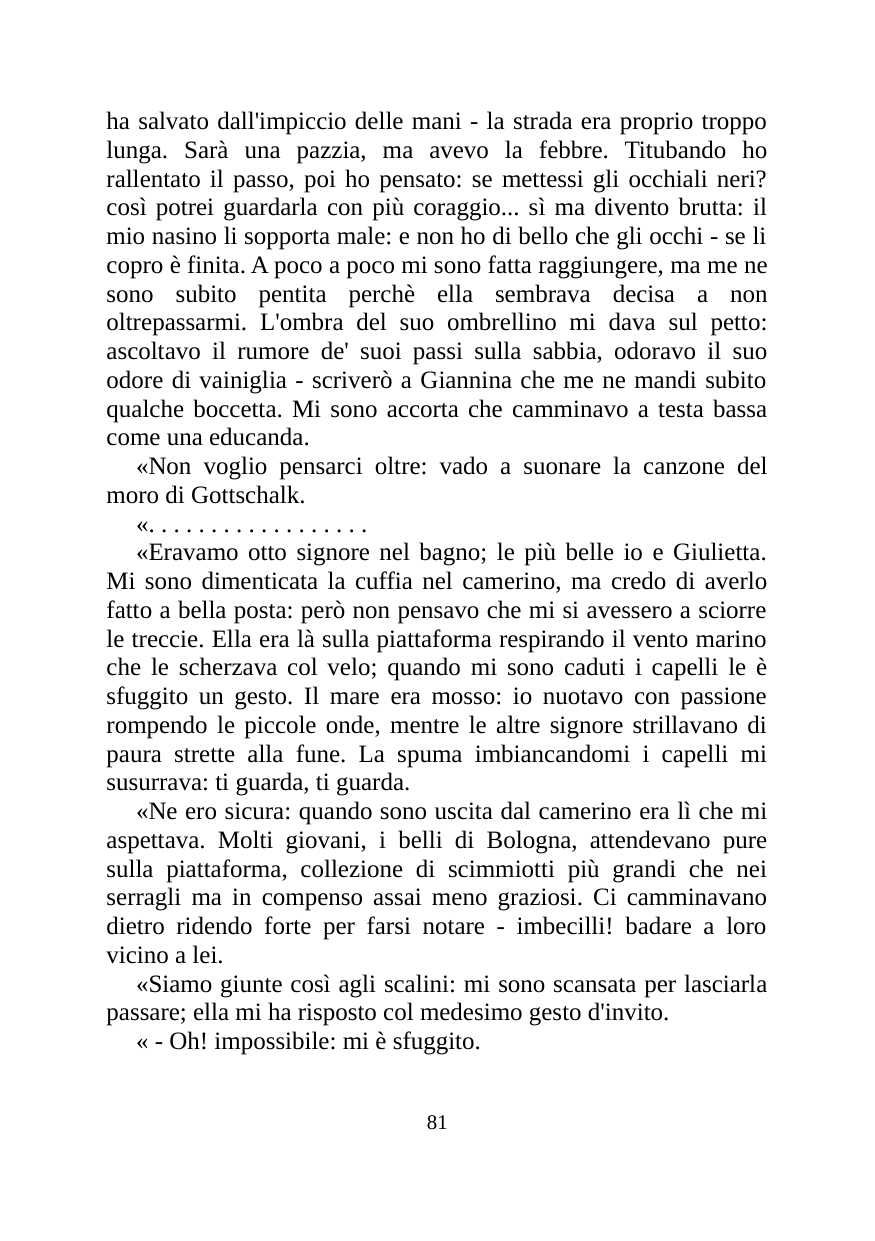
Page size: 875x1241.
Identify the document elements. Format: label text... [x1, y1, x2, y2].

text «Eravamo otto signore nel bagno; le più belle io e Giulietta. Mi sono dimenticata la cuffia nel camerino, ma credo di averlo fatto a bella posta: però non pensavo che mi si avessero a sciorre le treccie. Ella era là sulla piattaforma respirando il vento marino che le scherzava col velo; quando mi sono caduti i capelli le è sfuggito un gesto. Il mare era mosso: io nuotavo con passione rompendo le piccole onde, mentre le altre signore strillavano di paura strette alla fune. La spuma imbiancandomi i capelli mi susurrava: ti guarda, ti guarda. [106, 537, 768, 796]
text «Ne ero sicura: quando sono uscita dal camerino era lì che mi aspettava. Molti giovani, i belli di Bologna, attendevano pure sulla piattaforma, collezione di scimmiotti più grandi che nei serragli ma in compenso assai meno graziosi. Ci camminavano dietro ridendo forte per farsi notare - imbecilli! badare a loro vicino a lei. [106, 796, 768, 969]
text «Non voglio pensarci oltre: vado a suonare la canzone del moro di Gottschalk. [106, 451, 768, 509]
text «. . . . . . . . . . . . . . . . . . [106, 509, 768, 537]
text ha salvato dall'impiccio delle mani - la strada era proprio troppo lunga. Sarà una pazzia, ma avevo la febbre. Titubando ho rallentato il passo, poi ho pensato: se mettessi gli occhiali neri? così potrei guardarla con più coraggio... sì ma divento brutta: il mio nasino li sopporta male: e non ho di bello che gli occhi - se li copro è finita. A poco a poco mi sono fatta raggiungere, ma me ne sono subito pentita perchè ella sembrava decisa a non oltrepassarmi. L'ombra del suo ombrellino mi dava sul petto: ascoltavo il rumore de' suoi passi sulla sabbia, odoravo il suo odore di vainiglia - scriverò a Giannina che me ne mandi subito qualche boccetta. Mi sono accorta che camminavo a testa bassa come una educanda. [106, 106, 768, 451]
text « - Oh! impossibile: mi è sfuggito. [106, 1026, 768, 1055]
text «Siamo giunte così agli scalini: mi sono scansata per lasciarla passare; ella mi ha risposto col medesimo gesto d'invito. [106, 969, 768, 1026]
